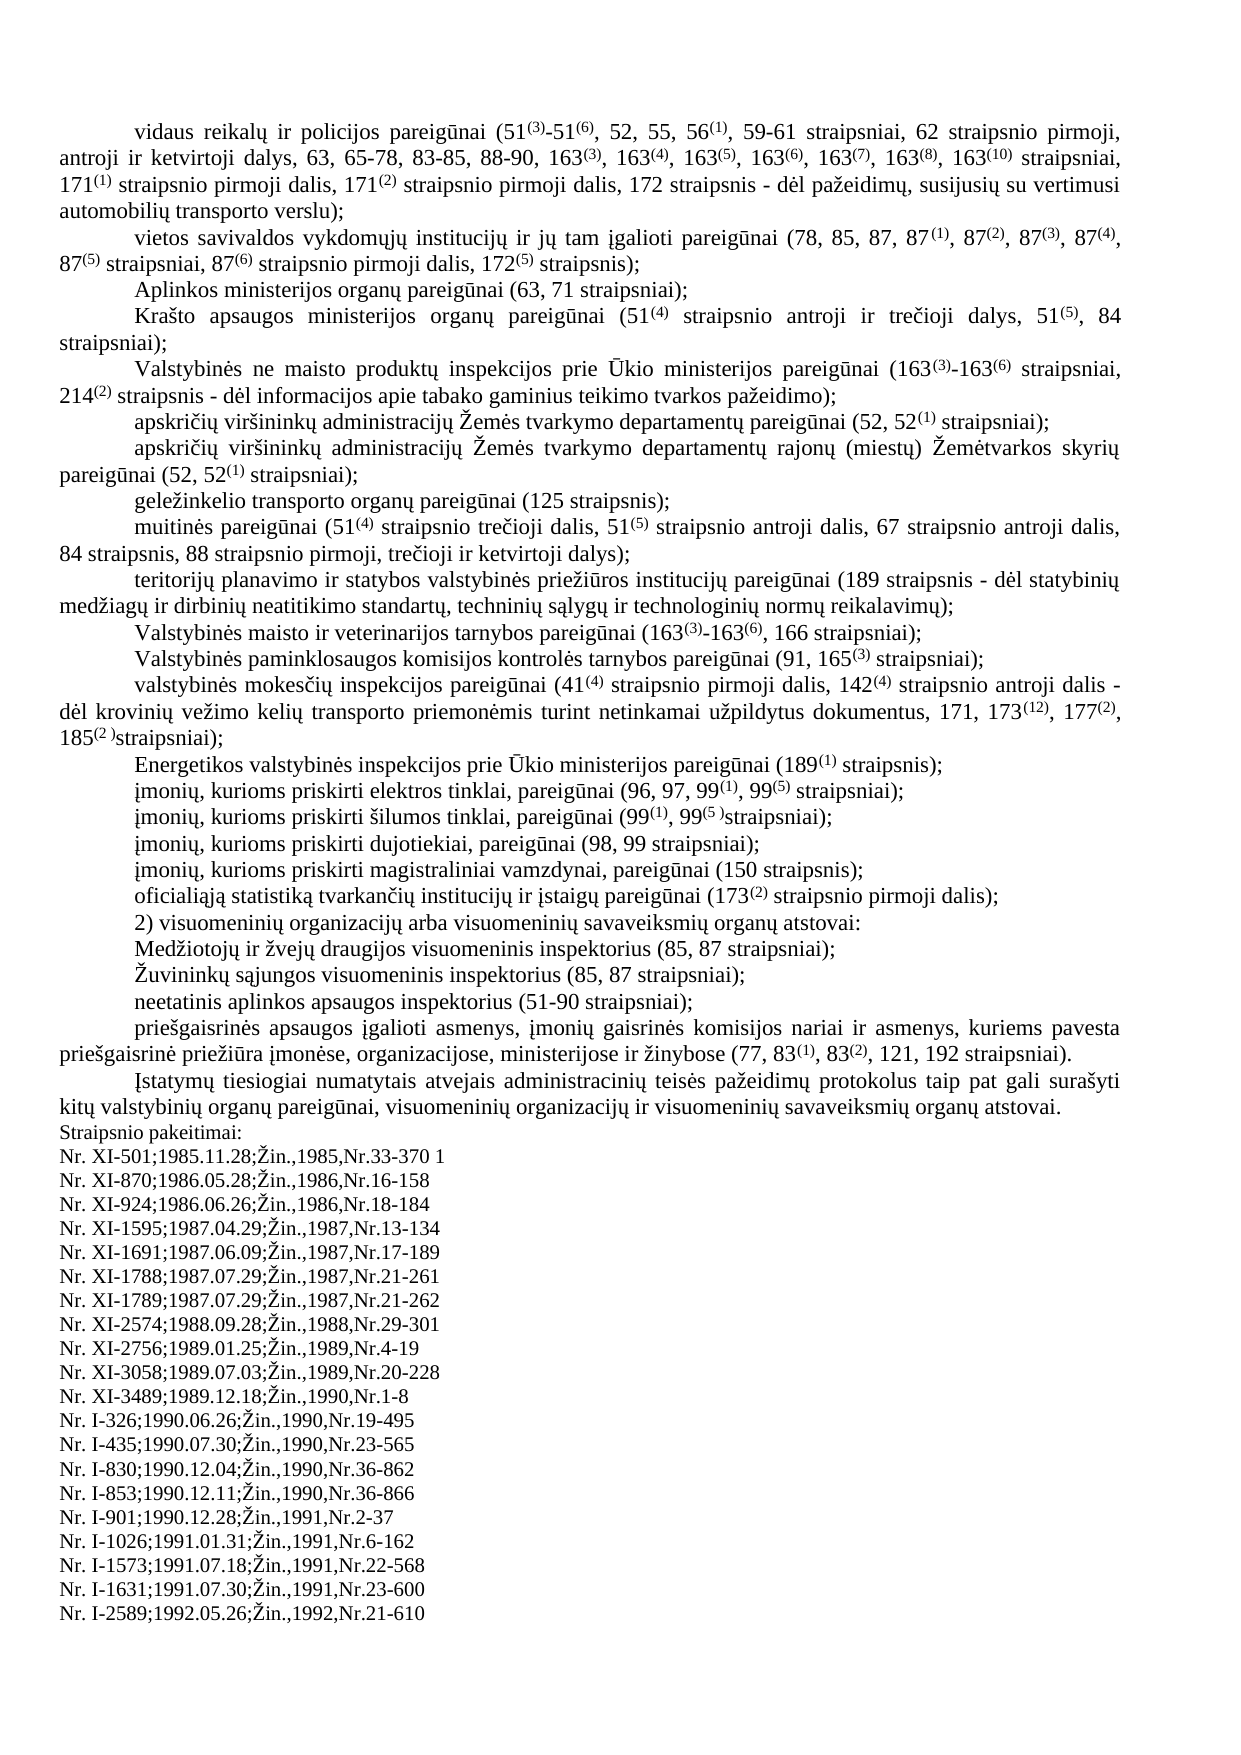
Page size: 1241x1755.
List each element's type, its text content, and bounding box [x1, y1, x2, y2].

text Valstybinės maisto ir veterinarijos tarnybos pareigūnai (163(3)-163(6), 166 straipsniai); [59, 619, 1121, 645]
text Nr. I-2589;1992.05.26;Žin.,1992,Nr.21-610 [59, 1601, 1122, 1625]
text 2) visuomeninių organizacijų arba visuomeninių savaveiksmių organų atstovai: [59, 909, 1121, 935]
text Nr. I-1631;1991.07.30;Žin.,1991,Nr.23-600 [59, 1577, 1122, 1601]
text priešgaisrinės apsaugos įgalioti asmenys, įmonių gaisrinės komisijos nariai ir asmenys, kuriems pavesta priešgaisrinė priežiūra įmonėse, organizacijose, ministerijose ir žinybose (77, 83(1), 83(2), 121, 192 straipsniai). [59, 1014, 1122, 1067]
text Aplinkos ministerijos organų pareigūnai (63, 71 straipsniai); [59, 276, 1121, 303]
text Nr. I-1026;1991.01.31;Žin.,1991,Nr.6-162 [59, 1529, 1122, 1553]
text oficialiąją statistiką tvarkančių institucijų ir įstaigų pareigūnai (173(2) straipsnio pirmoji dalis); [59, 882, 1121, 909]
text Nr. XI-1691;1987.06.09;Žin.,1987,Nr.17-189 [59, 1240, 1122, 1264]
text Nr. I-830;1990.12.04;Žin.,1990,Nr.36-862 [59, 1456, 1122, 1481]
text Nr. XI-1788;1987.07.29;Žin.,1987,Nr.21-261 [59, 1264, 1122, 1288]
text Nr. XI-1789;1987.07.29;Žin.,1987,Nr.21-262 [59, 1288, 1122, 1312]
text įmonių, kurioms priskirti šilumos tinklai, pareigūnai (99(1), 99(5 )straipsniai); [59, 803, 1121, 830]
text Nr. I-326;1990.06.26;Žin.,1990,Nr.19-495 [59, 1408, 1122, 1432]
text Nr. I-1573;1991.07.18;Žin.,1991,Nr.22-568 [59, 1553, 1122, 1577]
text Nr. I-901;1990.12.28;Žin.,1991,Nr.2-37 [59, 1504, 1122, 1529]
text teritorijų planavimo ir statybos valstybinės priežiūros institucijų pareigūnai (189 straipsnis - dėl statybinių medžiagų ir dirbinių neatitikimo standartų, techninių sąlygų ir technologinių normų reikalavimų); [59, 566, 1121, 619]
text Nr. XI-1595;1987.04.29;Žin.,1987,Nr.13-134 [59, 1216, 1122, 1240]
text Įstatymų tiesiogiai numatytais atvejais administracinių teisės pažeidimų protokolus taip pat gali surašyti kitų valstybinių organų pareigūnai, visuomeninių organizacijų ir visuomeninių savaveiksmių organų atstovai. [59, 1067, 1122, 1119]
text Nr. XI-3489;1989.12.18;Žin.,1990,Nr.1-8 [59, 1384, 1122, 1408]
text Žuvininkų sąjungos visuomeninis inspektorius (85, 87 straipsniai); [59, 961, 1121, 988]
text Nr. XI-2574;1988.09.28;Žin.,1988,Nr.29-301 [59, 1312, 1122, 1336]
text Energetikos valstybinės inspekcijos prie Ūkio ministerijos pareigūnai (189(1) straipsnis); [59, 751, 1121, 777]
text Medžiotojų ir žvejų draugijos visuomeninis inspektorius (85, 87 straipsniai); [59, 935, 1121, 961]
text Nr. XI-3058;1989.07.03;Žin.,1989,Nr.20-228 [59, 1360, 1122, 1384]
text įmonių, kurioms priskirti magistraliniai vamzdynai, pareigūnai (150 straipsnis); [59, 856, 1121, 882]
text Nr. XI-501;1985.11.28;Žin.,1985,Nr.33-370 1 [59, 1144, 1122, 1168]
text Valstybinės ne maisto produktų inspekcijos prie Ūkio ministerijos pareigūnai (163(3)-163(6) straipsniai, 214(2) straipsnis - dėl informacijos apie tabako gaminius teikimo tvarkos pažeidimo); [59, 355, 1121, 408]
text valstybinės mokesčių inspekcijos pareigūnai (41(4) straipsnio pirmoji dalis, 142(4) straipsnio antroji dalis - dėl krovinių vežimo kelių transporto priemonėmis turint netinkamai užpildytus dokumentus, 171, 173(12), 177(2), 185(2 )straipsniai); [59, 672, 1121, 751]
text įmonių, kurioms priskirti elektros tinklai, pareigūnai (96, 97, 99(1), 99(5) straipsniai); [59, 777, 1121, 803]
text vietos savivaldos vykdomųjų institucijų ir jų tam įgalioti pareigūnai (78, 85, 87, 87(1), 87(2), 87(3), 87(4), 87(5) straipsniai, 87(6) straipsnio pirmoji dalis, 172(5) straipsnis); [59, 223, 1121, 276]
text Nr. XI-2756;1989.01.25;Žin.,1989,Nr.4-19 [59, 1336, 1122, 1360]
text Nr. I-435;1990.07.30;Žin.,1990,Nr.23-565 [59, 1432, 1122, 1456]
text įmonių, kurioms priskirti dujotiekiai, pareigūnai (98, 99 straipsniai); [59, 830, 1121, 856]
text apskričių viršininkų administracijų Žemės tvarkymo departamentų pareigūnai (52, 52(1) straipsniai); [59, 408, 1121, 434]
text Nr. XI-924;1986.06.26;Žin.,1986,Nr.18-184 [59, 1192, 1122, 1216]
text Straipsnio pakeitimai: [59, 1119, 1122, 1144]
text Krašto apsaugos ministerijos organų pareigūnai (51(4) straipsnio antroji ir trečioji dalys, 51(5), 84 straipsniai); [59, 303, 1121, 355]
text apskričių viršininkų administracijų Žemės tvarkymo departamentų rajonų (miestų) Žemėtvarkos skyrių pareigūnai (52, 52(1) straipsniai); [59, 434, 1121, 487]
text neetatinis aplinkos apsaugos inspektorius (51-90 straipsniai); [59, 988, 1121, 1014]
text Nr. XI-870;1986.05.28;Žin.,1986,Nr.16-158 [59, 1168, 1122, 1192]
text Valstybinės paminklosaugos komisijos kontrolės tarnybos pareigūnai (91, 165(3) straipsniai); [59, 645, 1121, 672]
text vidaus reikalų ir policijos pareigūnai (51(3)-51(6), 52, 55, 56(1), 59-61 straipsniai, 62 straipsnio pirmoji, antroji ir ketvirtoji dalys, 63, 65-78, 83-85, 88-90, 163(3), 163(4), 163(5), 163(6), 163(7), 163(8), 163(10) straipsniai, 171(1) straipsnio pirmoji dalis, 171(2) straipsnio pirmoji dalis, 172 straipsnis - dėl pažeidimų, susijusių su vertimusi automobilių transporto verslu); [59, 118, 1121, 223]
text geležinkelio transporto organų pareigūnai (125 straipsnis); [59, 487, 1121, 513]
text Nr. I-853;1990.12.11;Žin.,1990,Nr.36-866 [59, 1481, 1122, 1504]
text muitinės pareigūnai (51(4) straipsnio trečioji dalis, 51(5) straipsnio antroji dalis, 67 straipsnio antroji dalis, 84 straipsnis, 88 straipsnio pirmoji, trečioji ir ketvirtoji dalys); [59, 513, 1121, 566]
